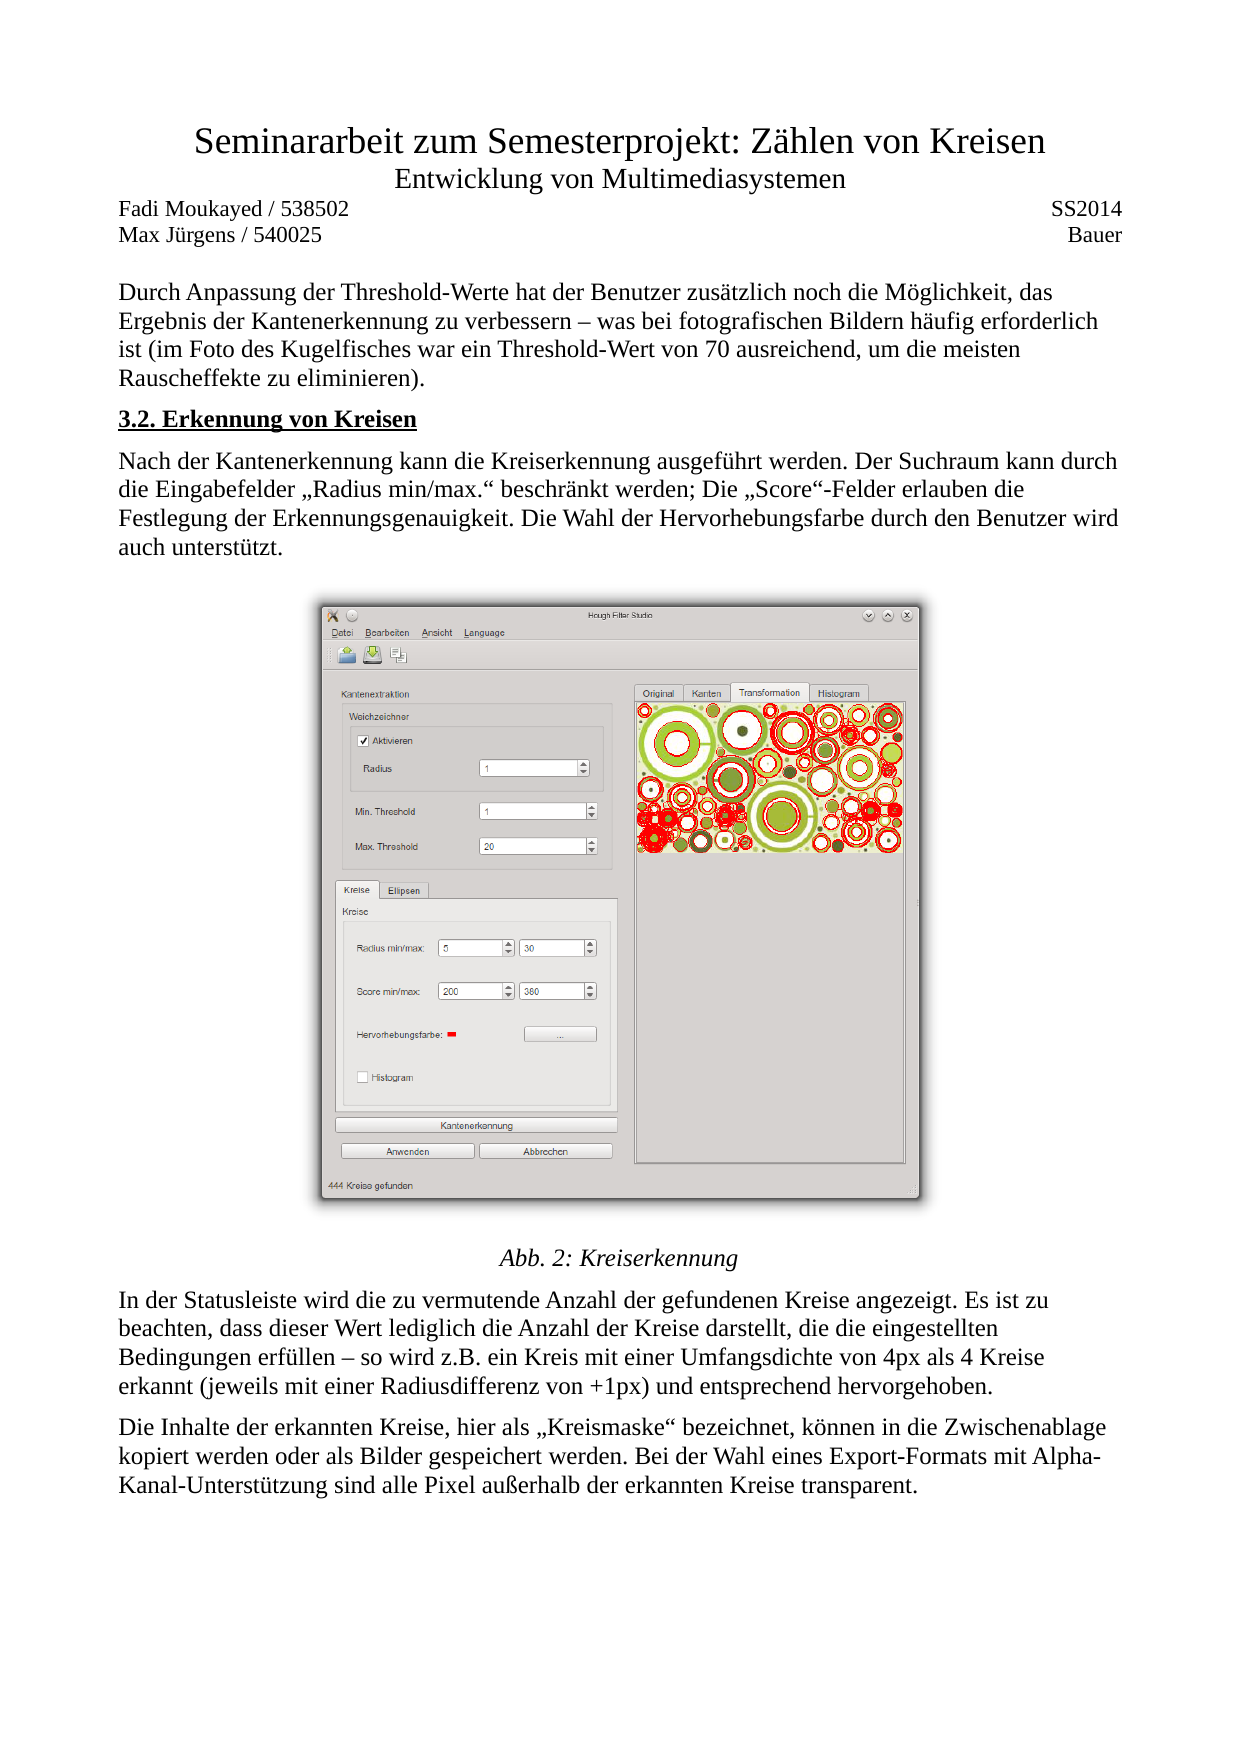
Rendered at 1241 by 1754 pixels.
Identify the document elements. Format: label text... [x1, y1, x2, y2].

text Nach der Kantenerkennung kann die Kreiserkennung ausgeführt werden. Der Suchraum kann durch die Eingabefelder „Radius min/max.“ beschränkt werden; Die „Score“-Felder erlauben die Festlegung der Erkennungsgenauigkeit. Die Wahl der Hervorhebungsfarbe durch den Benutzer wird auch unterstützt. [118, 446, 1122, 561]
text Durch Anpassung der Threshold-Werte hat der Benutzer zusätzlich noch die Möglichkeit, das Ergebnis der Kantenerkennung zu verbessern – was bei fotografischen Bildern häufig erforderlich ist (im Foto des Kugelfisches war ein Threshold-Wert von 70 ausreichend, um die meisten Rauscheffekte zu eliminieren). [118, 277, 1122, 392]
text Die Inhalte der erkannten Kreise, hier als „Kreismaske“ bezeichnet, können in die Zwischenablage kopiert werden oder als Bilder gespeichert werden. Bei der Wahl eines Export-Formats mit Alpha-Kanal-Unterstützung sind alle Pixel außerhalb der erkannten Kreise transparent. [118, 1412, 1122, 1498]
picture [288, 573, 952, 1231]
text In der Statusleiste wird die zu vermutende Anzahl der gefundenen Kreise angezeigt. Es ist zu beachten, dass dieser Wert lediglich die Anzahl der Kreise darstellt, die die eingestellten Bedingungen erfüllen – so wird z.B. ein Kreis mit einer Umfangsdichte von 4px als 4 Kreise erkannt (jeweils mit einer Radiusdifferenz von +1px) und entsprechend hervorgehoben. [118, 1285, 1122, 1400]
text Abb. 2: Kreiserkennung [118, 1243, 1122, 1272]
text 3.2. Erkennung von Kreisen [118, 404, 1122, 433]
